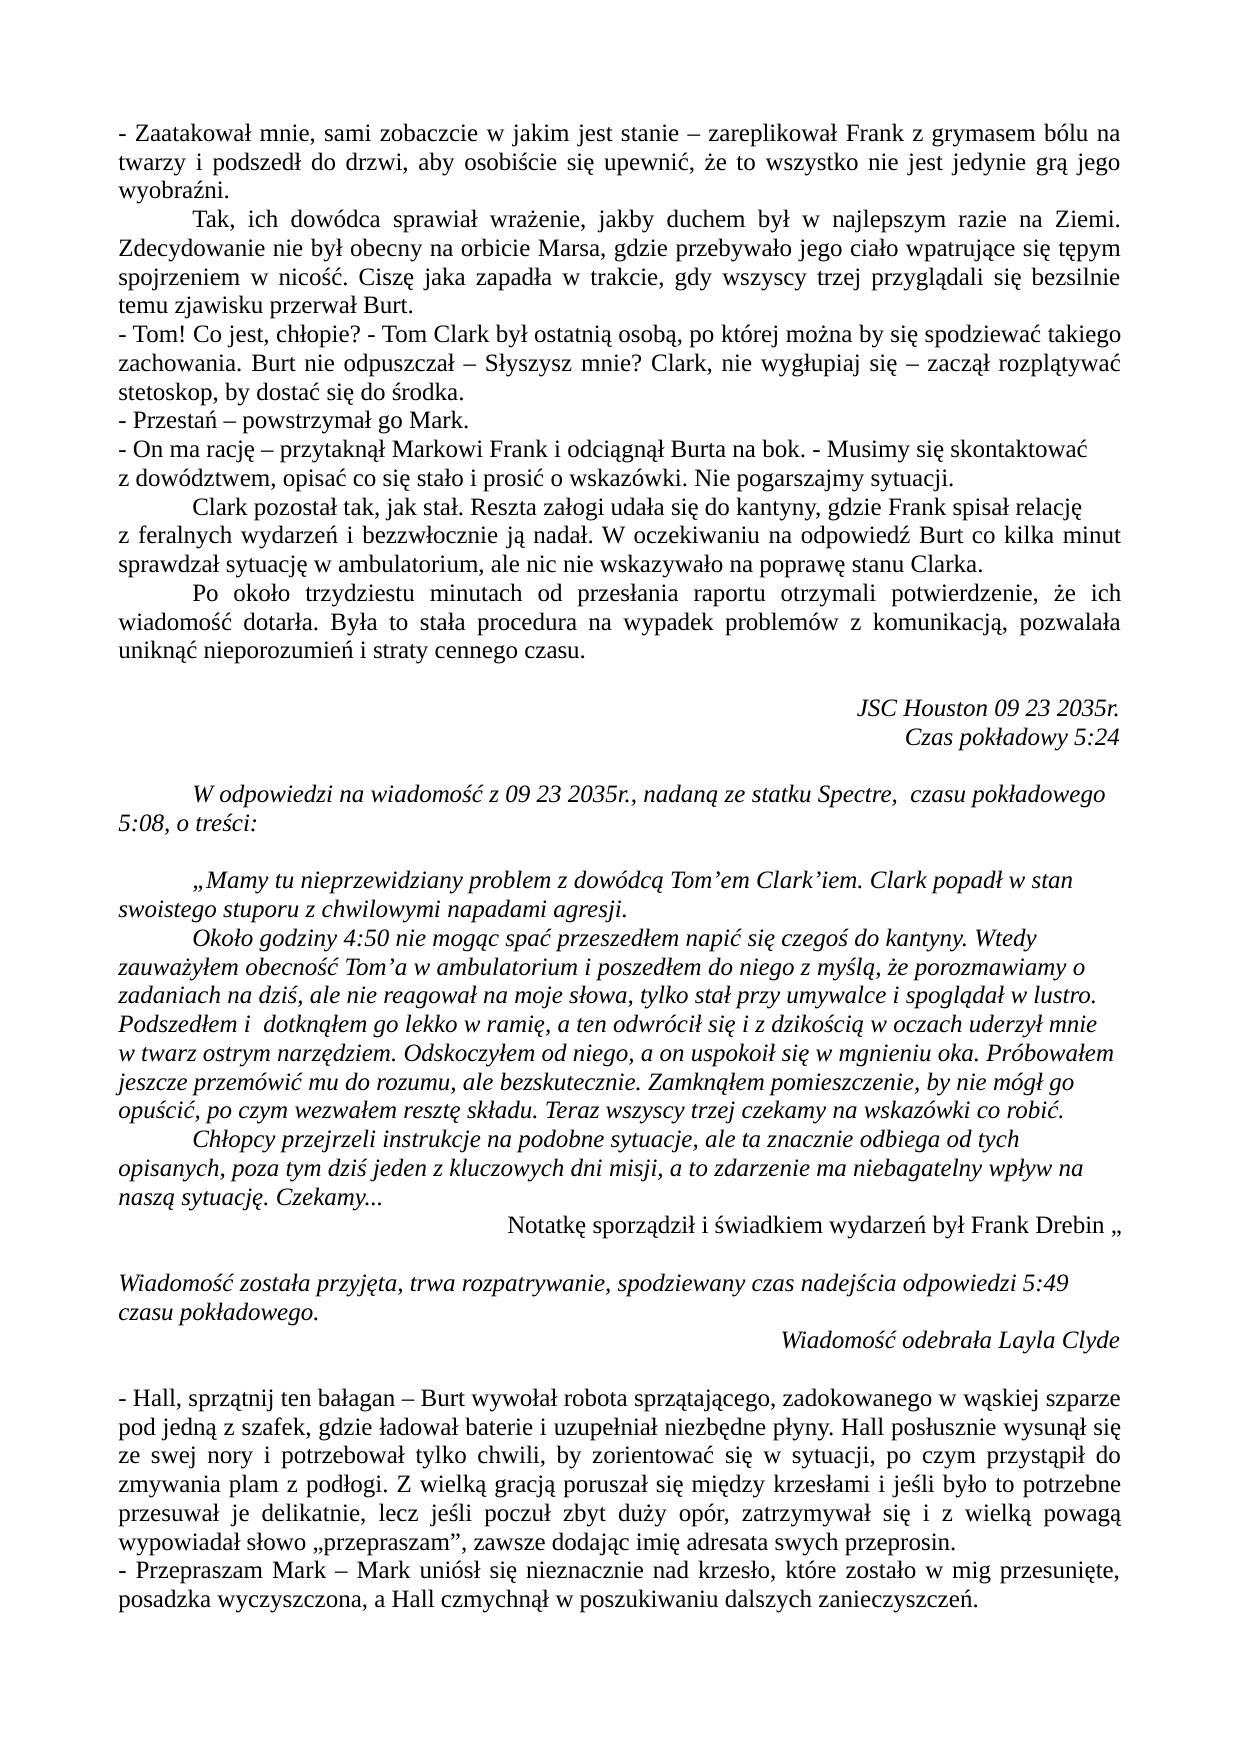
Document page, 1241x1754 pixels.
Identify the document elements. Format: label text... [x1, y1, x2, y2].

text z dowództwem, opisać co się stało i prosić o wskazówki. Nie pogarszajmy sytuacji. [118, 463, 1122, 492]
text Wiadomość odebrała Layla Clyde [118, 1326, 1122, 1354]
text Tak, ich dowódca sprawiał wrażenie, jakby duchem był w najlepszym razie na Ziemi. Zdecydowanie nie był obecny na orbicie Marsa, gdzie przebywało jego ciało wpatrujące się tępym spojrzeniem w nicość. Ciszę jaka zapadła w trakcie, gdy wszyscy trzej przyglądali się bezsilnie temu zjawisku przerwał Burt. [118, 204, 1122, 319]
text Czas pokładowy 5:24 [118, 722, 1122, 751]
text Około godziny 4:50 nie mogąc spać przeszedłem napić się czegoś do kantyny. Wtedy zauważyłem obecność Tom’a w ambulatorium i poszedłem do niego z myślą, że porozmawiamy o zadaniach na dziś, ale nie reagował na moje słowa, tylko stał przy umywalce i spoglądał w lustro. Podszedłem i dotknąłem go lekko w ramię, a ten odwrócił się i z dzikością w oczach uderzył mnie w twarz ostrym narzędziem. Odskoczyłem od niego, a on uspokoił się w mgnieniu oka. Próbowałem jeszcze przemówić mu do rozumu, ale bezskutecznie. Zamknąłem pomieszczenie, by nie mógł go opuścić, po czym wezwałem resztę składu. Teraz wszyscy trzej czekamy na wskazówki co robić. [118, 923, 1122, 1124]
text Notatkę sporządził i świadkiem wydarzeń był Frank Drebin „ [118, 1211, 1122, 1239]
text - Hall, sprzątnij ten bałagan – Burt wywołał robota sprzątającego, zadokowanego w wąskiej szparze pod jedną z szafek, gdzie ładował baterie i uzupełniał niezbędne płyny. Hall posłusznie wysunął się ze swej nory i potrzebował tylko chwili, by zorientować się w sytuacji, po czym przystąpił do zmywania plam z podłogi. Z wielką gracją poruszał się między krzesłami i jeśli było to potrzebne przesuwał je delikatnie, lecz jeśli poczuł zbyt duży opór, zatrzymywał się i z wielką powagą wypowiadał słowo „przepraszam”, zawsze dodając imię adresata swych przeprosin. [118, 1383, 1122, 1556]
text - On ma rację – przytaknął Markowi Frank i odciągnął Burta na bok. - Musimy się skontaktować [118, 434, 1122, 463]
text Clark pozostał tak, jak stał. Reszta załogi udała się do kantyny, gdzie Frank spisał relację [118, 492, 1122, 521]
text JSC Houston 09 23 2035r. [118, 693, 1122, 722]
text Chłopcy przejrzeli instrukcje na podobne sytuacje, ale ta znacznie odbiega od tych opisanych, poza tym dziś jeden z kluczowych dni misji, a to zdarzenie ma niebagatelny wpływ na naszą sytuację. Czekamy... [118, 1124, 1122, 1211]
text „Mamy tu nieprzewidziany problem z dowódcą Tom’em Clark’iem. Clark popadł w stan swoistego stuporu z chwilowymi napadami agresji. [118, 866, 1122, 923]
text - Tom! Co jest, chłopie? - Tom Clark był ostatnią osobą, po której można by się spodziewać takiego zachowania. Burt nie odpuszczał – Słyszysz mnie? Clark, nie wygłupiaj się – zaczął rozplątywać stetoskop, by dostać się do środka. [118, 319, 1122, 406]
text - Przestań – powstrzymał go Mark. [118, 406, 1122, 434]
text - Zaatakował mnie, sami zobaczcie w jakim jest stanie – zareplikował Frank z grymasem bólu na twarzy i podszedł do drzwi, aby osobiście się upewnić, że to wszystko nie jest jedynie grą jego wyobraźni. [118, 118, 1122, 204]
text Wiadomość została przyjęta, trwa rozpatrywanie, spodziewany czas nadejścia odpowiedzi 5:49 czasu pokładowego. [118, 1268, 1122, 1326]
text Po około trzydziestu minutach od przesłania raportu otrzymali potwierdzenie, że ich wiadomość dotarła. Była to stała procedura na wypadek problemów z komunikacją, pozwalała uniknąć nieporozumień i straty cennego czasu. [118, 578, 1122, 664]
text z feralnych wydarzeń i bezzwłocznie ją nadał. W oczekiwaniu na odpowiedź Burt co kilka minut sprawdzał sytuację w ambulatorium, ale nic nie wskazywało na poprawę stanu Clarka. [118, 521, 1122, 578]
text - Przepraszam Mark – Mark uniósł się nieznacznie nad krzesło, które zostało w mig przesunięte, posadzka wyczyszczona, a Hall czmychnął w poszukiwaniu dalszych zanieczyszczeń. [118, 1556, 1122, 1613]
text W odpowiedzi na wiadomość z 09 23 2035r., nadaną ze statku Spectre, czasu pokładowego 5:08, o treści: [118, 779, 1122, 837]
